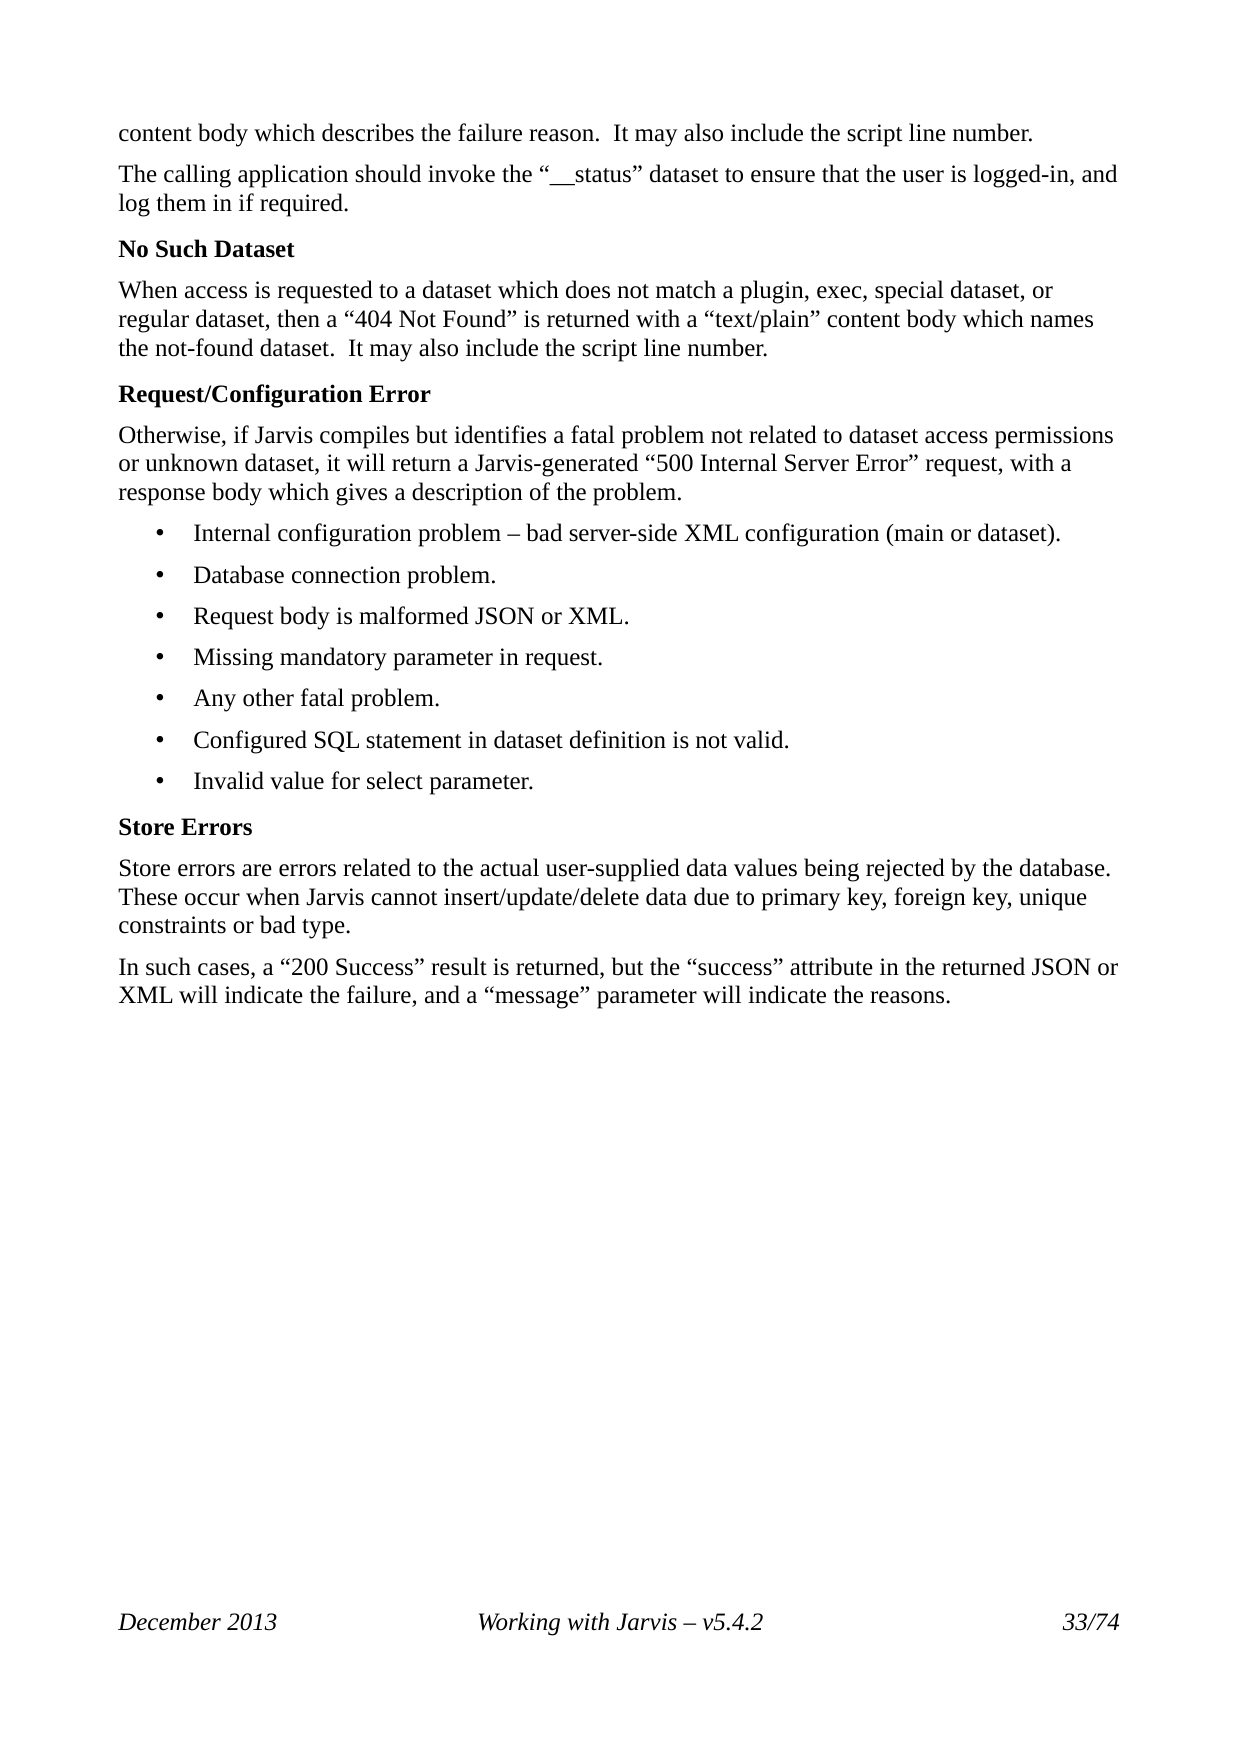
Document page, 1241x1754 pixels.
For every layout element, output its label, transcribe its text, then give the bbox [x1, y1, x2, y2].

text Otherwise, if Jarvis compiles but identifies a fatal problem not related to dataset access permissions or unknown dataset, it will return a Jarvis-generated “500 Internal Server Error” request, with a response body which gives a description of the problem. [118, 420, 1122, 506]
list Request body is malformed JSON or XML. [156, 601, 1122, 630]
list Missing mandatory parameter in request. [156, 642, 1122, 671]
text In such cases, a “200 Success” result is returned, but the “success” attribute in the returned JSON or XML will indicate the failure, and a “message” parameter will indicate the reasons. [118, 952, 1122, 1009]
list Invalid value for select parameter. [156, 766, 1122, 795]
list Database connection problem. [156, 560, 1122, 588]
subtitle No Such Dataset [118, 234, 1122, 263]
list Any other fatal problem. [156, 683, 1122, 712]
subtitle Request/Configuration Error [118, 379, 1122, 407]
subtitle Store Errors [118, 812, 1122, 841]
list Internal configuration problem – bad server-side XML configuration (main or dataset). [156, 518, 1122, 547]
text The calling application should invoke the “__status” dataset to ensure that the user is logged-in, and log them in if required. [118, 159, 1122, 217]
text When access is requested to a dataset which does not match a plugin, exec, special dataset, or regular dataset, then a “404 Not Found” is returned with a “text/plain” content body which names the not-found dataset. It may also include the script line number. [118, 275, 1122, 361]
text Store errors are errors related to the actual user-supplied data values being rejected by the database. These occur when Jarvis cannot insert/update/delete data due to primary key, foreign key, unique constraints or bad type. [118, 853, 1122, 939]
text content body which describes the failure reason. It may also include the script line number. [118, 118, 1122, 147]
list Configured SQL statement in dataset definition is not valid. [156, 725, 1122, 753]
